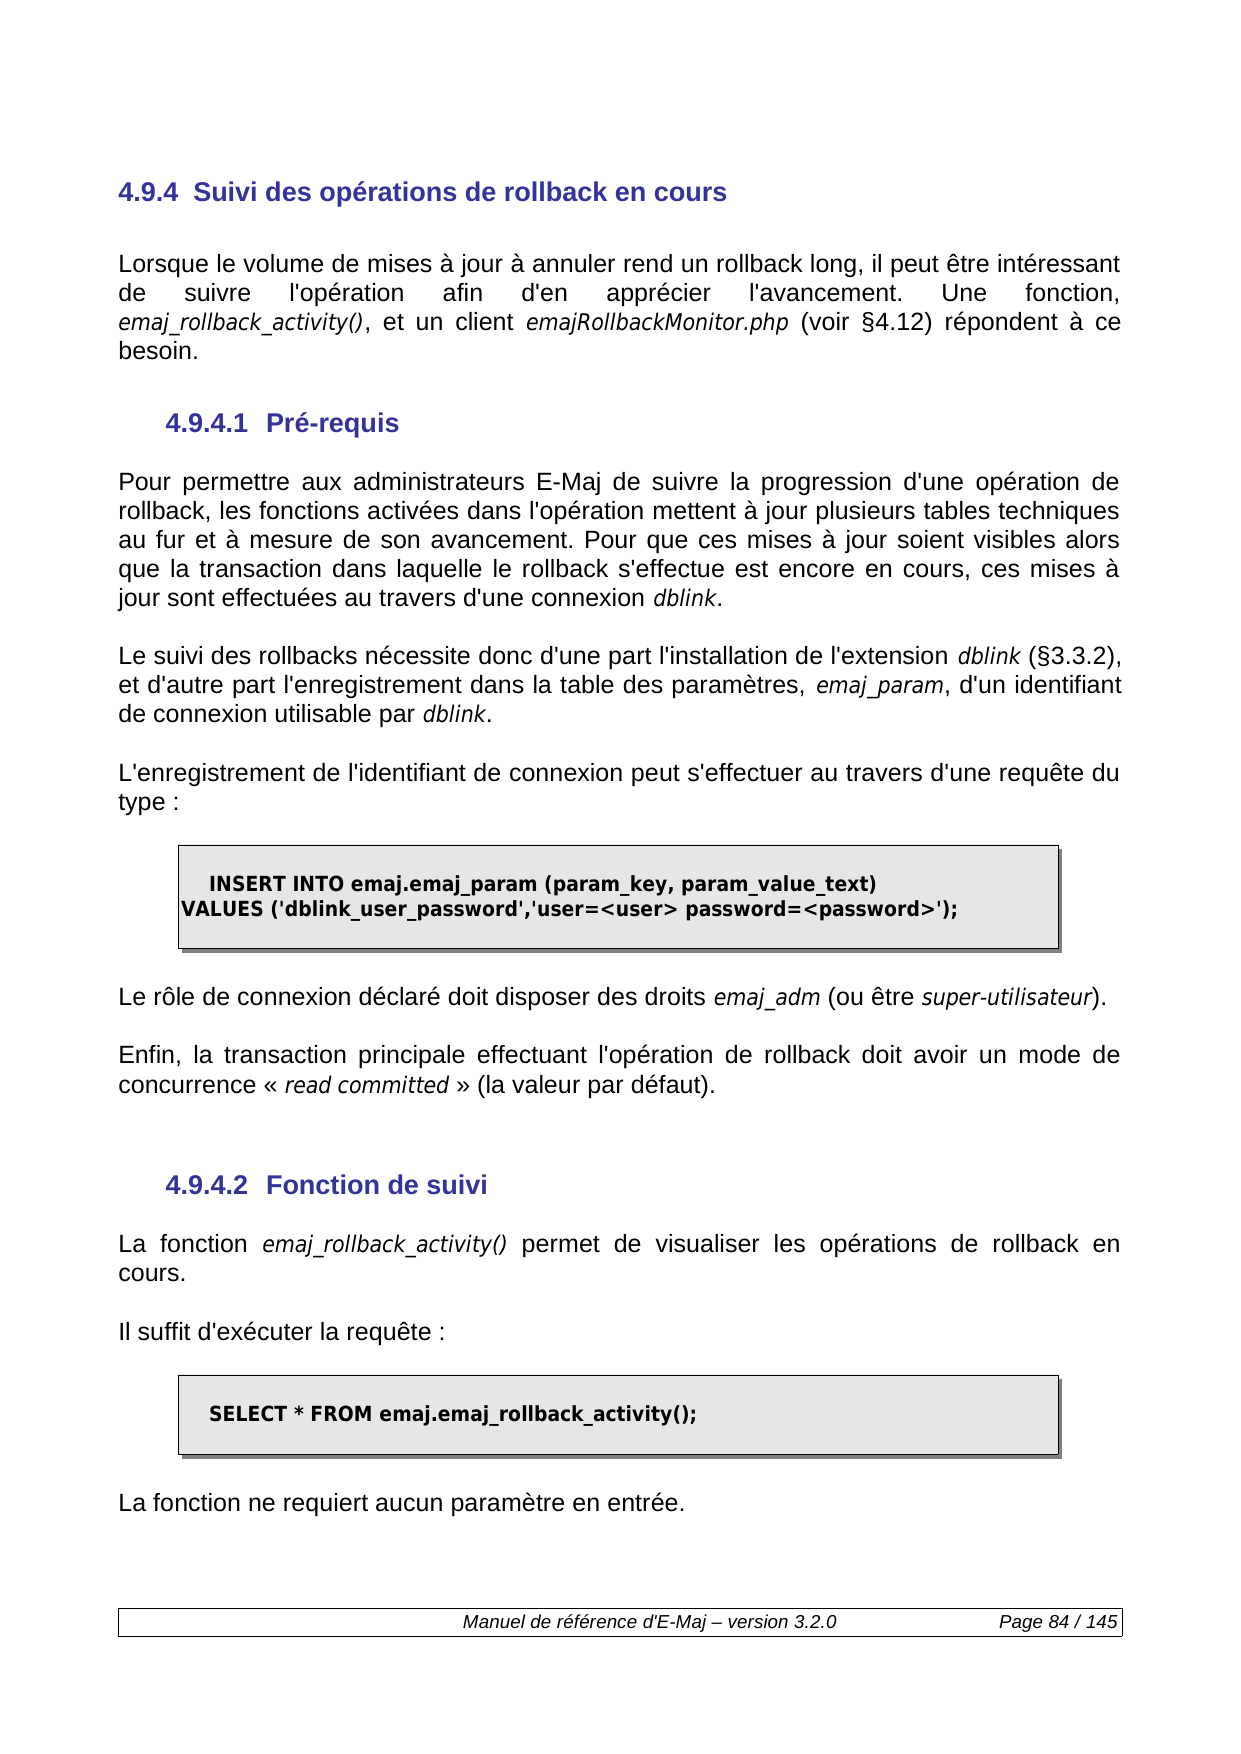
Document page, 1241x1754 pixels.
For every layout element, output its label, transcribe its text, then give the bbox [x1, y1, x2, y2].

text INSERT INTO emaj.emaj_param (param_key, param_value_text) VALUES ('dblink_user_password','user=<user> password=<password>'); [179, 869, 1058, 918]
text L'enregistrement de l'identifiant de connexion peut s'effectuer au travers d'une requête du type : [118, 757, 1122, 816]
text Lorsque le volume de mises à jour à annuler rend un rollback long, il peut être intéressant de suivre l'opération afin d'en apprécier l'avancement. Une fonction, emaj_rollback_activity(), et un client emajRollbackMonitor.php (voir §4.12) répondent à ce besoin. [118, 249, 1122, 365]
text Il suffit d'exécuter la requête : [118, 1316, 1122, 1346]
subtitle Fonction de suivi [165, 1169, 1122, 1200]
text Enfin, la transaction principale effectuant l'opération de rollback doit avoir un mode de concurrence « read committed » (la valeur par défaut). [118, 1040, 1122, 1098]
text Le suivi des rollbacks nécessite donc d'une part l'installation de l'extension dblink (§3.3.2), et d'autre part l'enregistrement dans la table des paramètres, emaj_param, d'un identifiant de connexion utilisable par dblink. [118, 641, 1122, 728]
text La fonction emaj_rollback_activity() permet de visualiser les opérations de rollback en cours. [118, 1229, 1122, 1287]
text La fonction ne requiert aucun paramètre en entrée. [118, 1488, 1122, 1517]
text SELECT * FROM emaj.emaj_rollback_activity(); [179, 1399, 1058, 1423]
subtitle Suivi des opérations de rollback en cours [118, 176, 1122, 207]
subtitle Pré-requis [165, 407, 1122, 438]
text Pour permettre aux administrateurs E-Maj de suivre la progression d'une opération de rollback, les fonctions activées dans l'opération mettent à jour plusieurs tables techniques au fur et à mesure de son avancement. Pour que ces mises à jour soient visibles alors que la transaction dans laquelle le rollback s'effectue est encore en cours, ces mises à jour sont effectuées au travers d'une connexion dblink. [118, 467, 1122, 612]
text Le rôle de connexion déclaré doit disposer des droits emaj_adm (ou être super-utilisateur). [118, 982, 1122, 1011]
